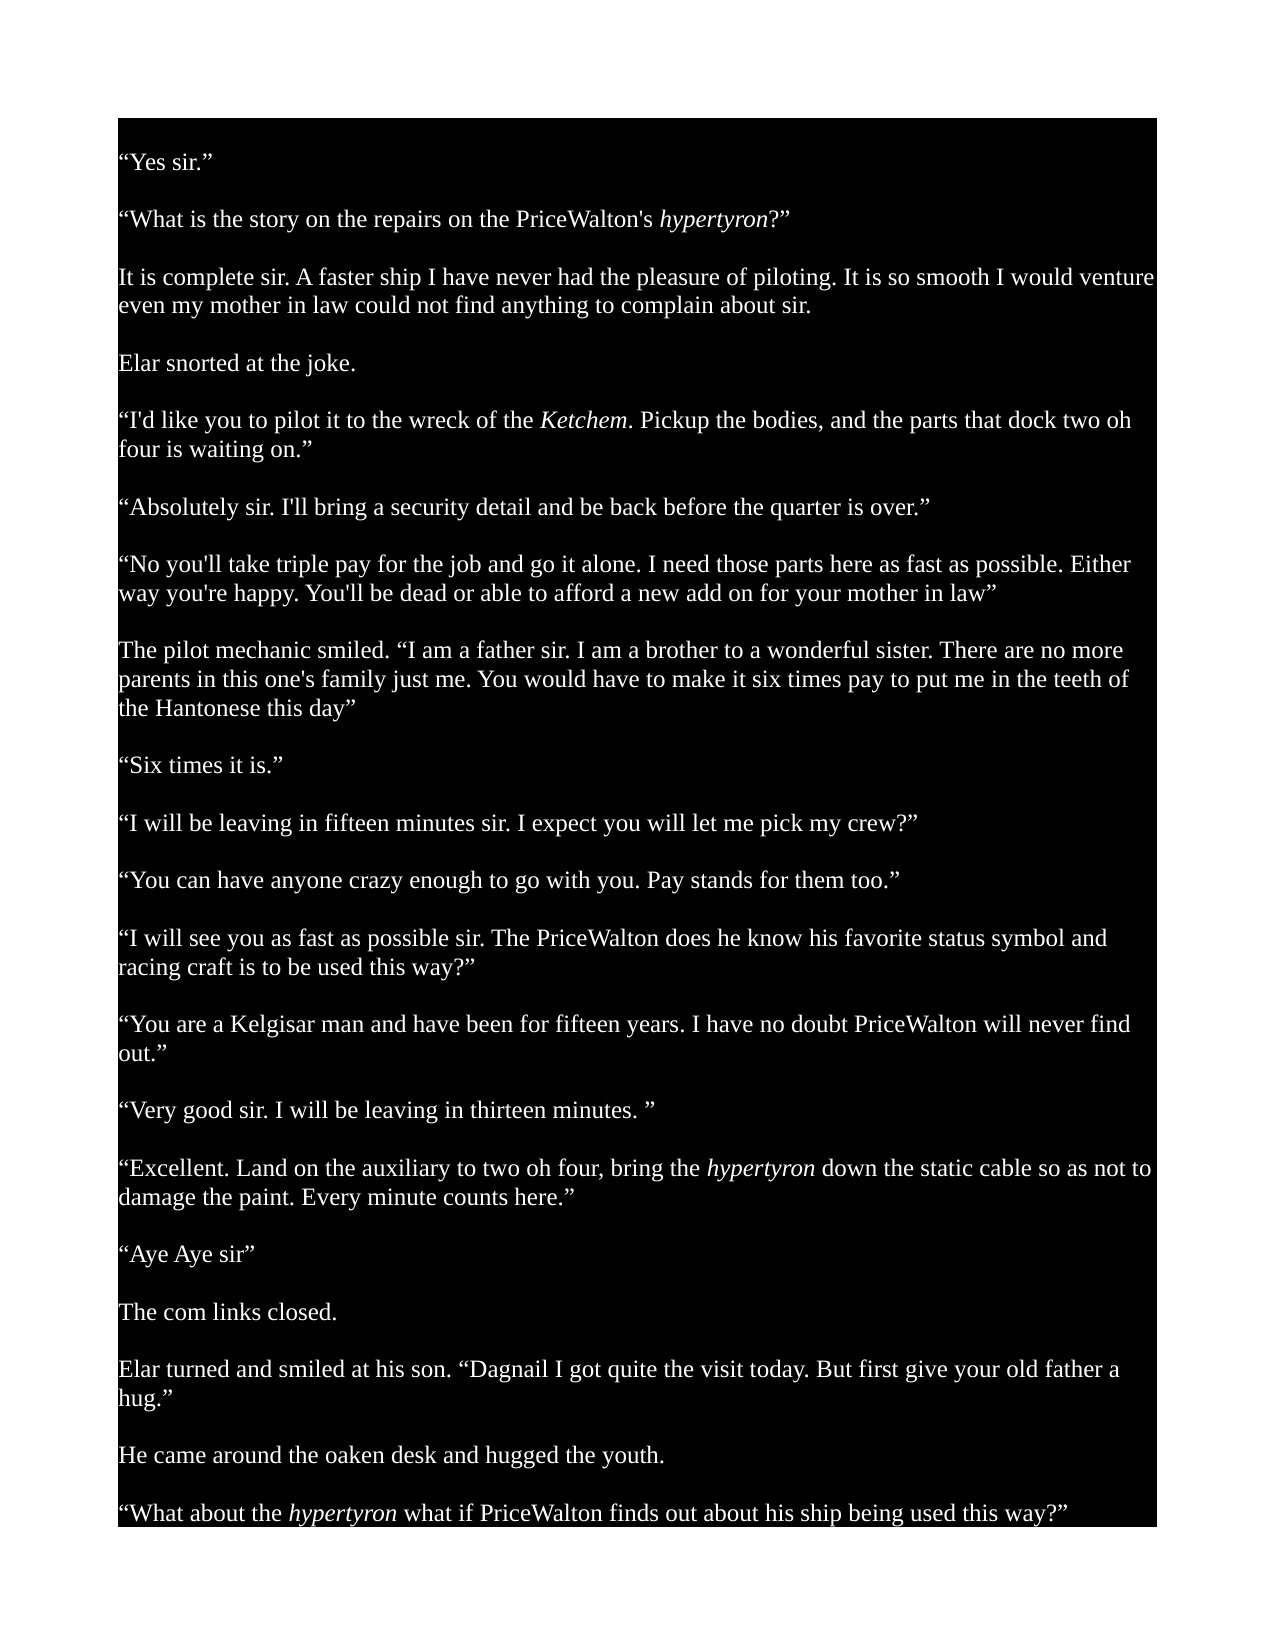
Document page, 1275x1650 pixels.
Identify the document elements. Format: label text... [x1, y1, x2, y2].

text “Aye Aye sir” [118, 1239, 1157, 1268]
text “Yes sir.” “What is the story on the repairs on the PriceWalton's hypertyron?” It is complete sir. A faster ship I have never had the pleasure of piloting. It is so smooth I would venture even my mother in law could not find anything to complain about sir. Elar snorted at the joke. [118, 118, 1157, 377]
text “You can have anyone crazy enough to go with you. Pay stands for them too.” [118, 866, 1157, 894]
text “I'd like you to pilot it to the wreck of the Ketchem. Pickup the bodies, and the parts that dock two oh four is waiting on.” “Absolutely sir. I'll bring a security detail and be back before the quarter is over.” “No you'll take triple pay for the job and go it alone. I need those parts here as fast as possible. Either way you're happy. You'll be dead or able to afford a new add on for your mother in law” The pilot mechanic smiled. “I am a father sir. I am a brother to a wonderful sister. There are no more parents in this one's family just me. You would have to make it six times pay to put me in the teeth of the Hantonese this day” “Six times it is.” “I will be leaving in fifteen minutes sir. I expect you will let me pick my crew?” [118, 406, 1157, 837]
text “Excellent. Land on the auxiliary to two oh four, bring the hypertyron down the static cable so as not to damage the paint. Every minute counts here.” [118, 1153, 1157, 1239]
text The com links closed. Elar turned and smiled at his son. “Dagnail I got quite the visit today. But first give your old father a hug.” He came around the oaken desk and hugged the youth. “What about the hypertyron what if PriceWalton finds out about his ship being used this way?” [118, 1297, 1157, 1527]
text “You are a Kelgisar man and have been for fifteen years. I have no doubt PriceWalton will never find out.” “Very good sir. I will be leaving in thirteen minutes. ” [118, 1009, 1157, 1124]
text “I will see you as fast as possible sir. The PriceWalton does he know his favorite status symbol and racing craft is to be used this way?” [118, 923, 1157, 981]
